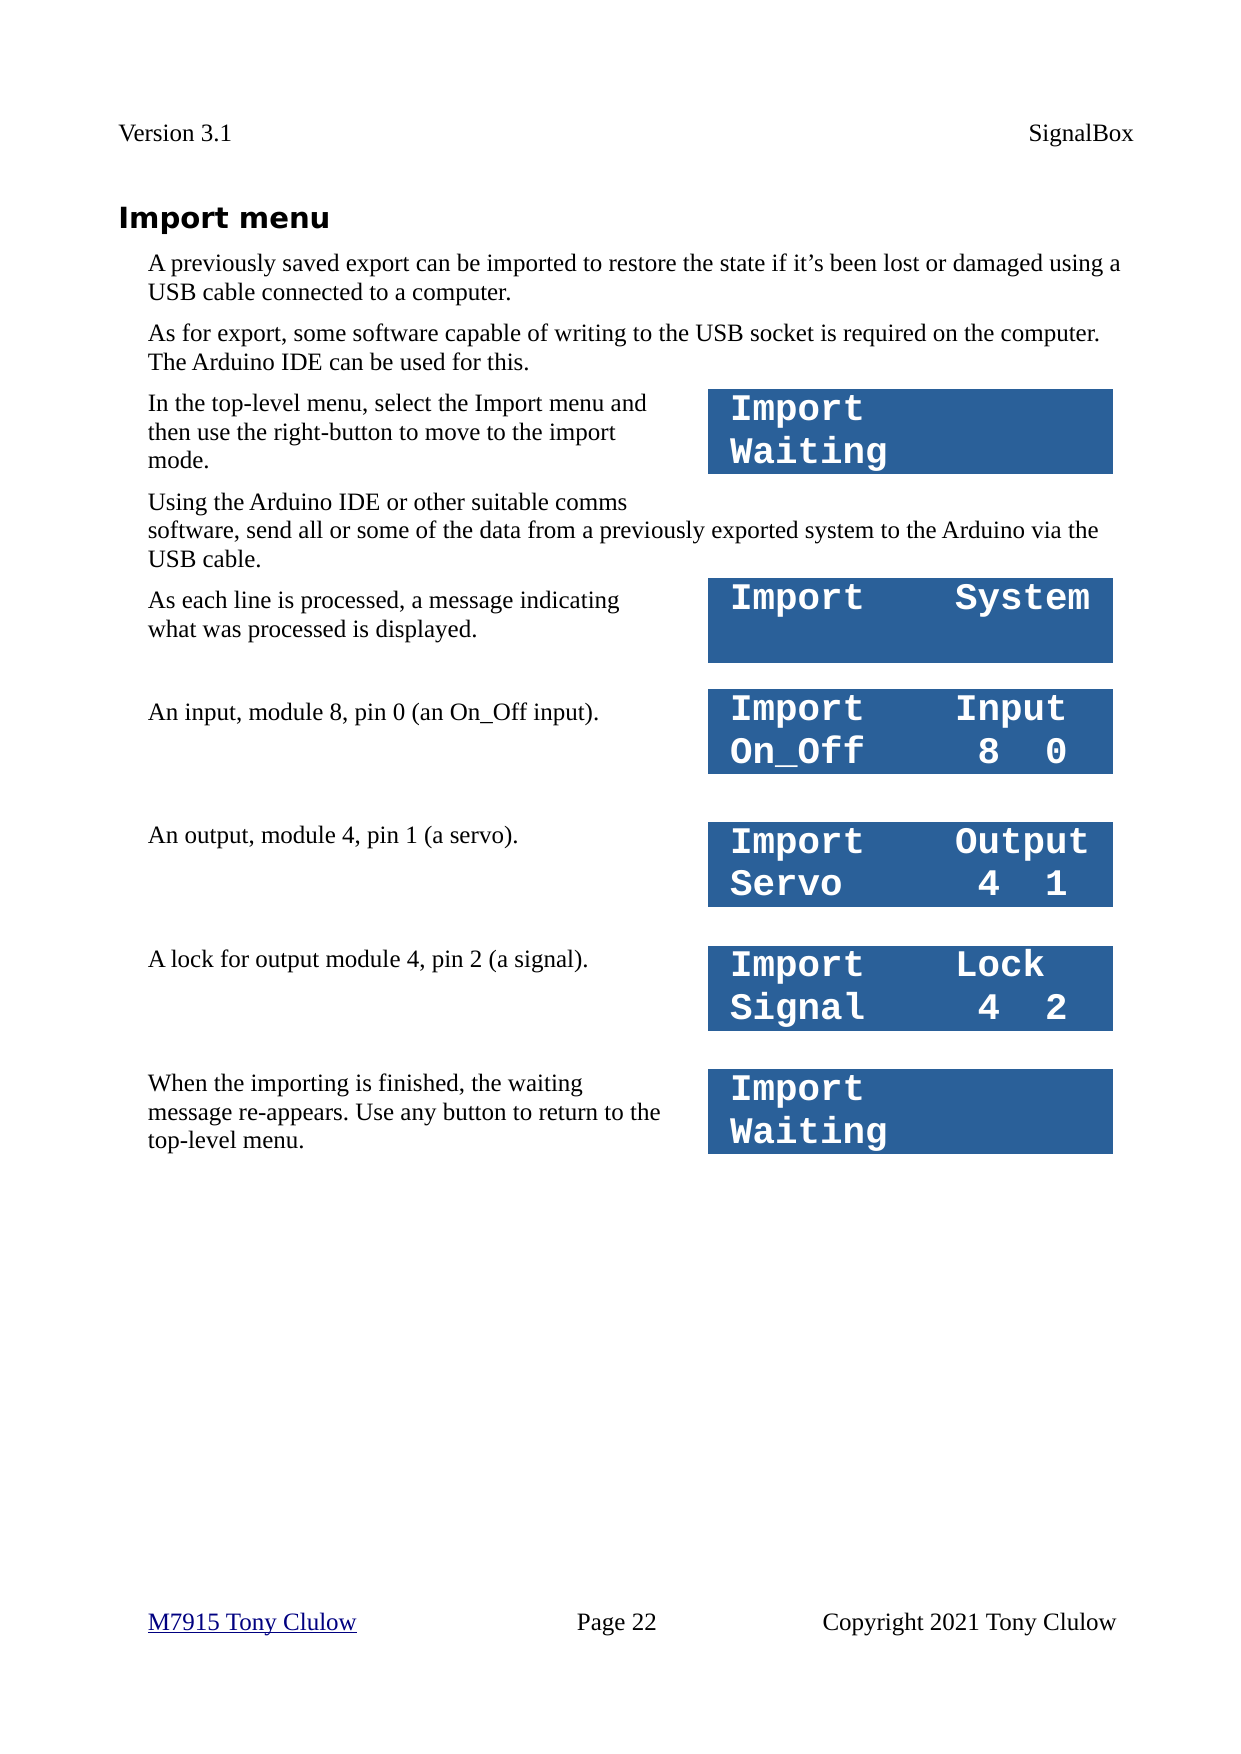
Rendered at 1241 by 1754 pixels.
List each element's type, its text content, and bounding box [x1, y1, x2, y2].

text As for export, some software capable of writing to the USB socket is required on the computer. The Arduino IDE can be used for this. [148, 318, 1134, 375]
text A previously saved export can be imported to restore the state if it’s been lost or damaged using a USB cable connected to a computer. [148, 248, 1134, 305]
text An input, module 8, pin 0 (an On_Off input). [148, 697, 1134, 725]
text In the top-level menu, select the Import menu and then use the right-button to move to the import mode. [148, 388, 1134, 474]
text As each line is processed, a message indicating what was processed is displayed. [148, 585, 1134, 643]
text An output, module 4, pin 1 (a servo). [148, 820, 1134, 849]
subtitle Import menu [118, 201, 1134, 235]
text Using the Arduino IDE or other suitable comms software, send all or some of the data from a previously exported system to the Arduino via the USB cable. [148, 487, 1134, 573]
text A lock for output module 4, pin 2 (a signal). [148, 944, 1134, 973]
text When the importing is finished, the waiting message re-appears. Use any button to return to the top-level menu. [148, 1068, 1134, 1154]
